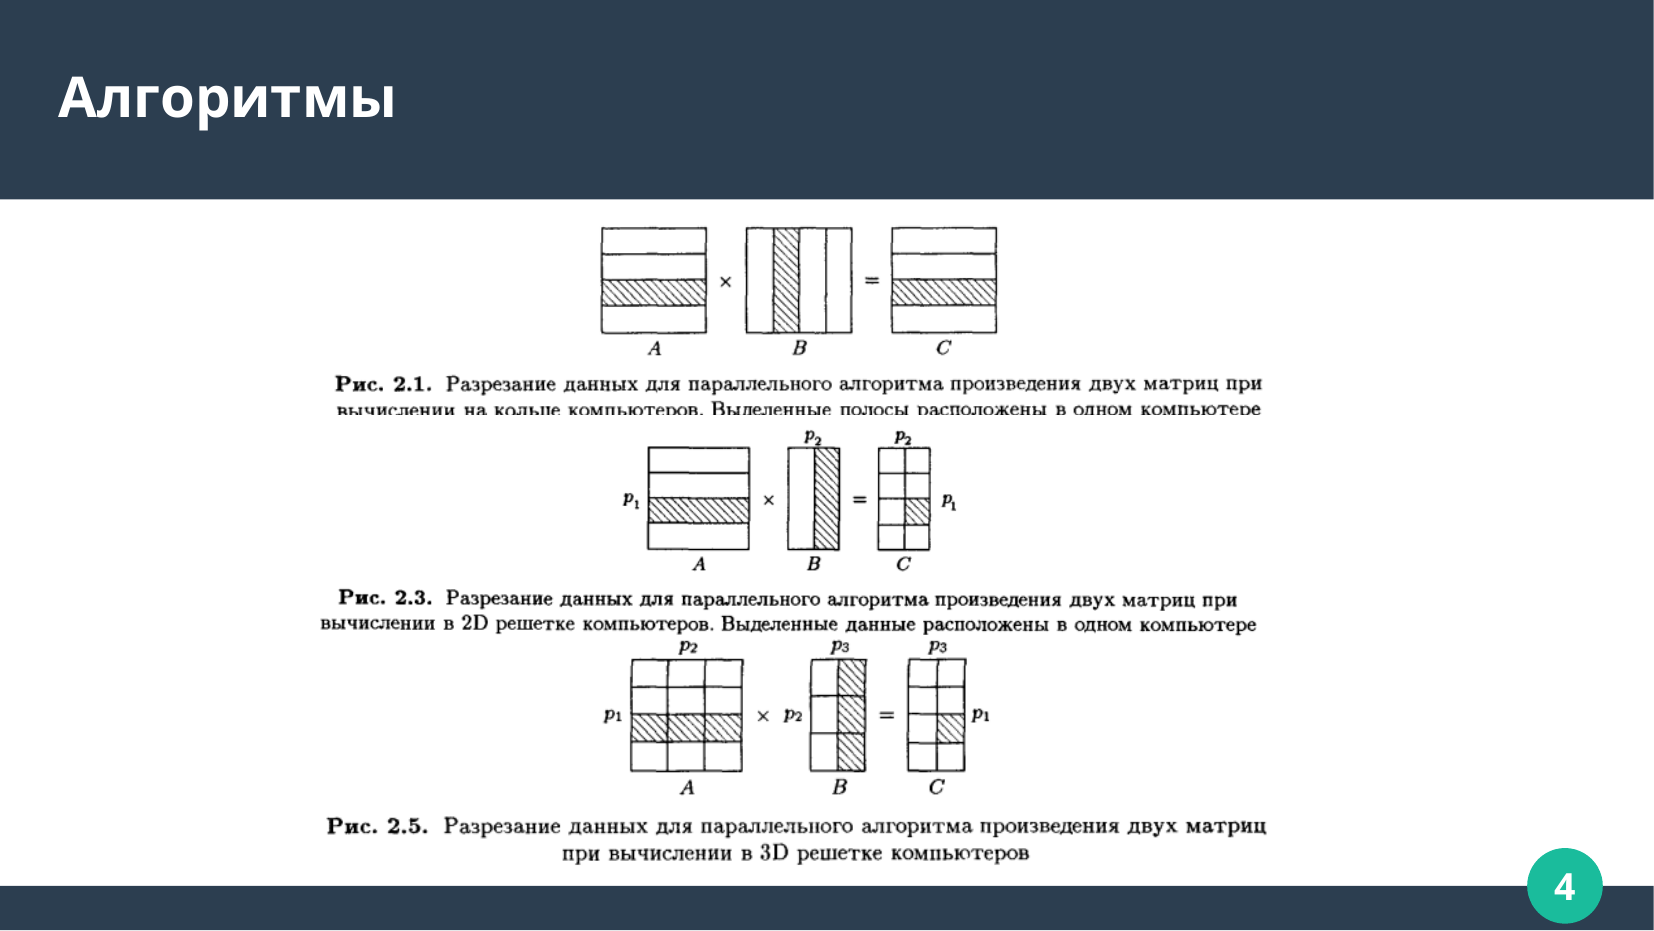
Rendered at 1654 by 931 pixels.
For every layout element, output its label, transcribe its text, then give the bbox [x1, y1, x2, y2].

picture [262, 209, 1356, 883]
title Алгоритмы [59, 37, 1595, 155]
